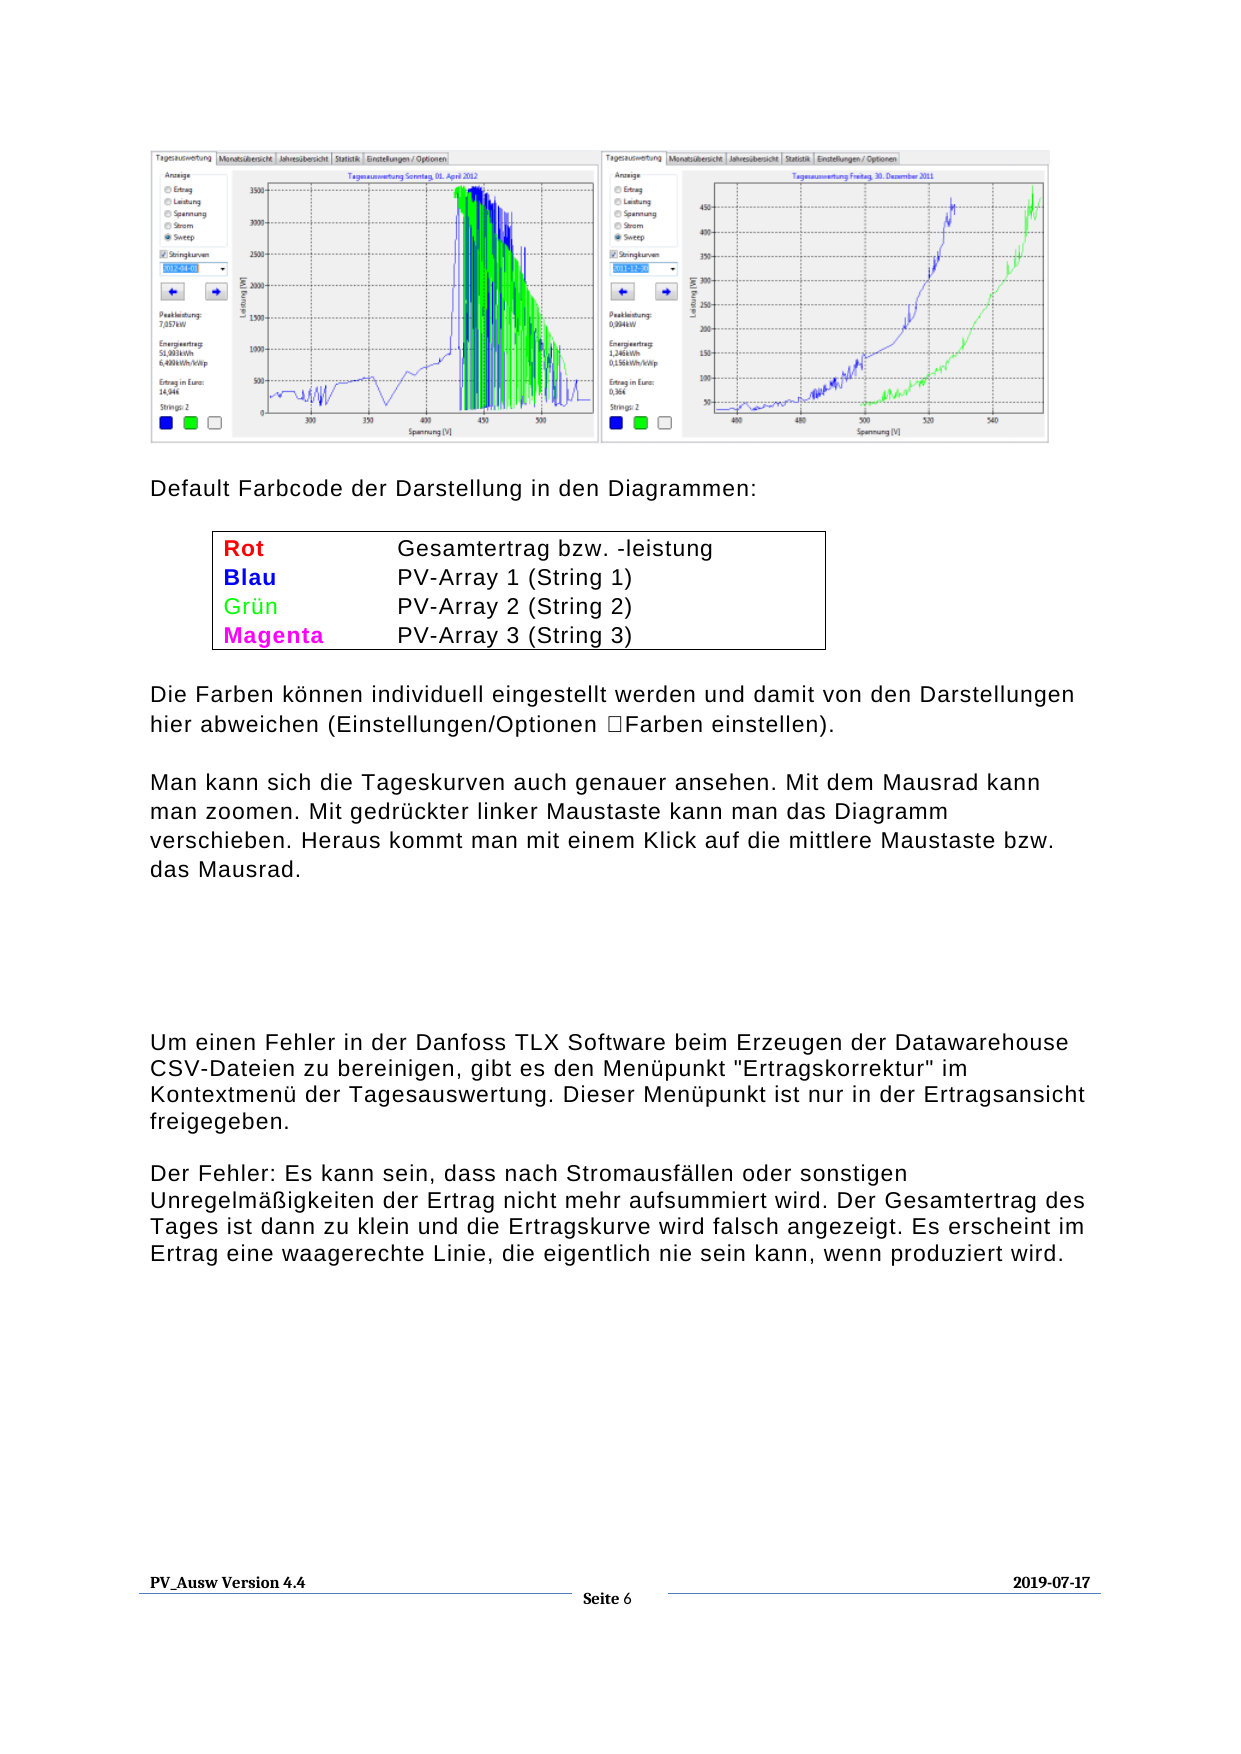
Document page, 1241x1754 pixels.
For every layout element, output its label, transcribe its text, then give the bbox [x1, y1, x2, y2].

table_cell PV-Array 1 (String 1) [386, 561, 825, 590]
table_cell Grün [213, 590, 386, 619]
table_cell PV-Array 2 (String 2) [386, 590, 825, 619]
picture [150, 150, 1050, 444]
table_cell Blau [213, 561, 386, 590]
text Default Farbcode der Darstellung in den Diagrammen: [150, 472, 1090, 502]
text Um einen Fehler in der Danfoss TLX Software beim Erzeugen der Datawarehouse CSV-Dateien zu bereinigen, gibt es den Menüpunkt "Ertragskorrektur" im Kontextmenü der Tagesauswertung. Dieser Menüpunkt ist nur in der Ertragsansicht freigegeben. [150, 1029, 1090, 1134]
table_header Rot [213, 532, 386, 561]
text Man kann sich die Tageskurven auch genauer ansehen. Mit dem Mausrad kann man zoomen. Mit gedrückter linker Maustaste kann man das Diagramm verschieben. Heraus kommt man mit einem Klick auf die mittlere Maustaste bzw. das Mausrad. [150, 766, 1090, 883]
text Der Fehler: Es kann sein, dass nach Stromausfällen oder sonstigen Unregelmäßigkeiten der Ertrag nicht mehr aufsummiert wird. Der Gesamtertrag des Tages ist dann zu klein und die Ertragskurve wird falsch angezeigt. Es erscheint im Ertrag eine waagerechte Linie, die eigentlich nie sein kann, wenn produziert wird. [150, 1160, 1090, 1266]
table_cell Magenta [213, 619, 386, 648]
table_cell PV-Array 3 (String 3) [386, 619, 825, 648]
text Die Farben können individuell eingestellt werden und damit von den Darstellungen hier abweichen (Einstellungen/Optionen Farben einstellen). [150, 679, 1090, 737]
table_header Gesamtertrag bzw. -leistung [386, 532, 825, 561]
